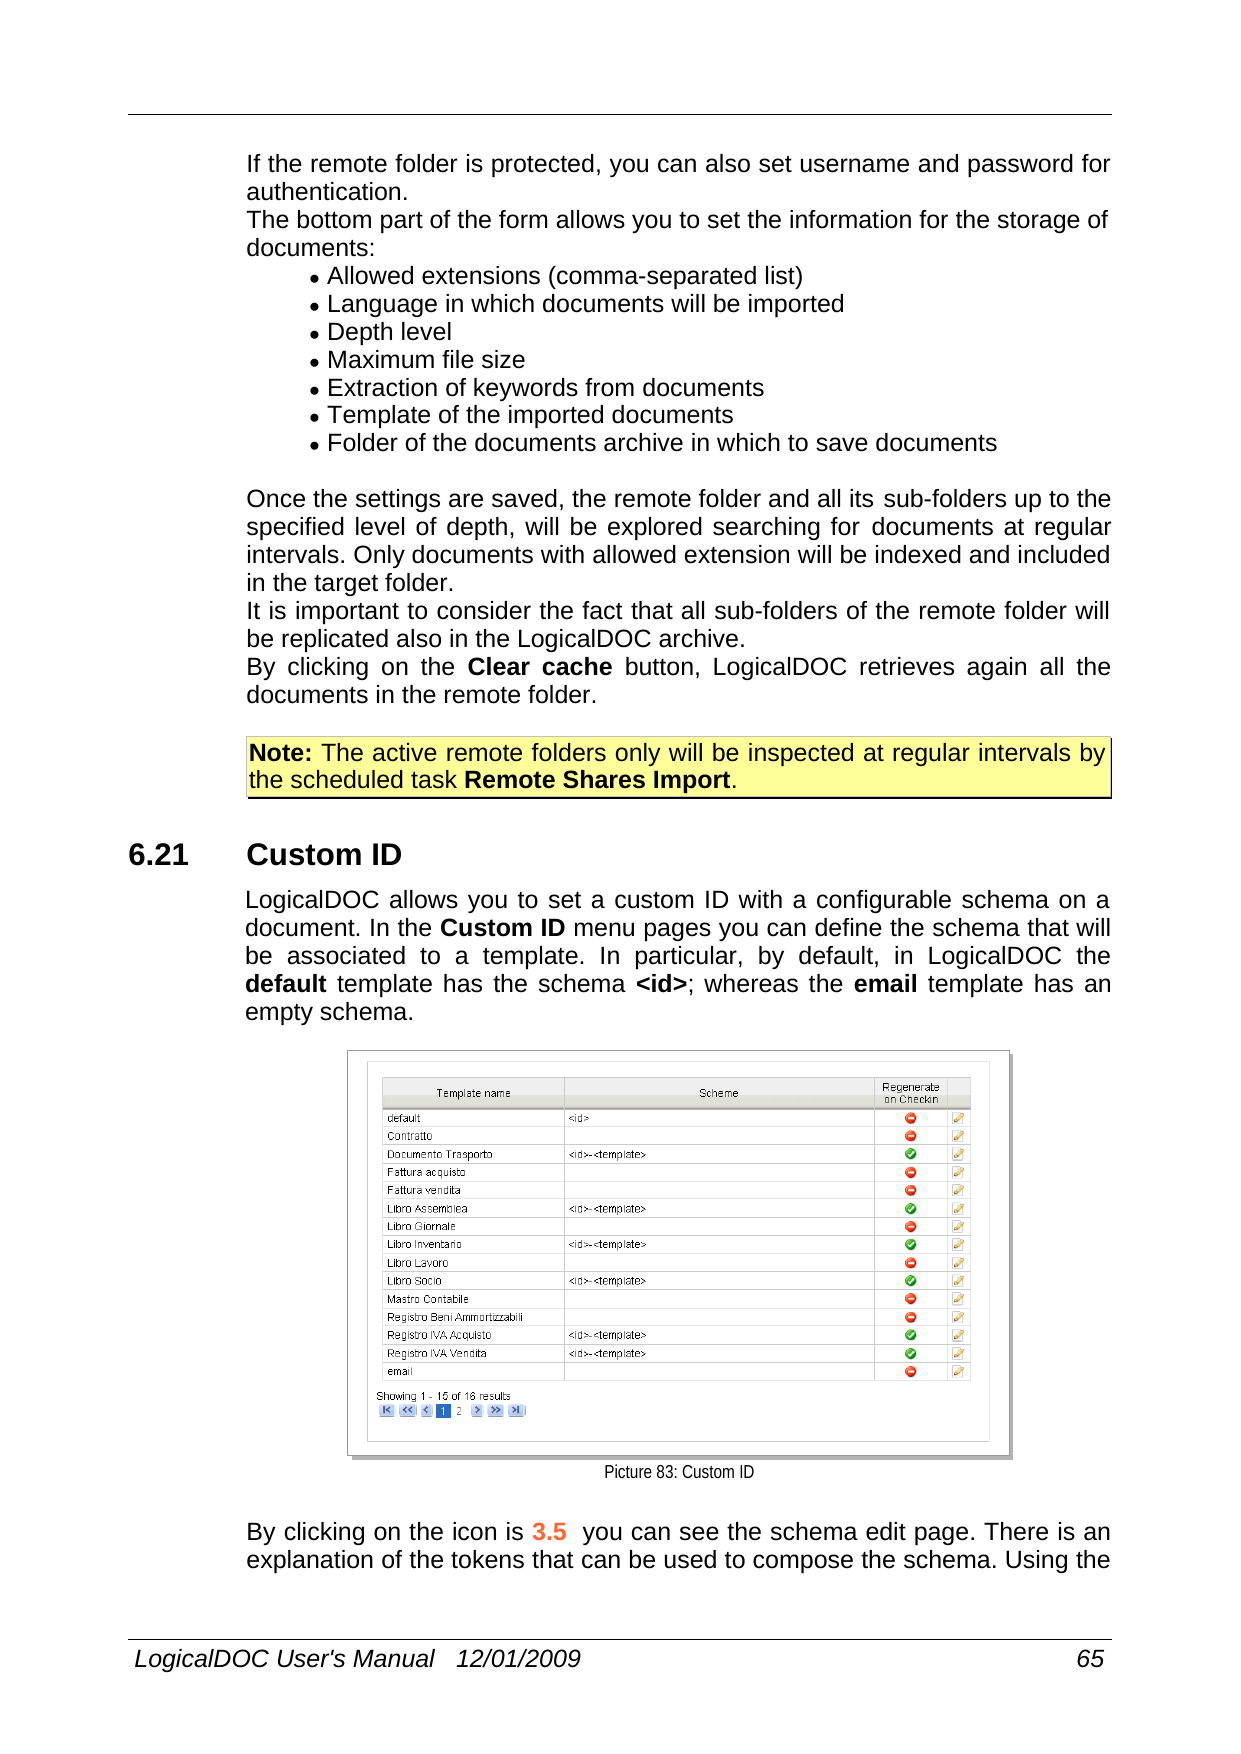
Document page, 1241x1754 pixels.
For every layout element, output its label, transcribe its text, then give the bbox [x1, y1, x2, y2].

text ● Template of the imported documents [309, 401, 1112, 429]
text It is important to consider the fact that all sub-folders of the remote folder will be replicated also in the LogicalDOC archive. [246, 597, 1112, 652]
text By clicking on the Clear cache button, LogicalDOC retrieves again all the documents in the remote folder. [246, 652, 1112, 708]
text ● Language in which documents will be imported [309, 289, 1112, 317]
text LogicalDOC allows you to set a custom ID with a configurable schema on a document. In the Custom ID menu pages you can define the schema that will be associated to a template. In particular, by default, in LogicalDOC the default template has the schema <id>; whereas the email template has an empty schema. [245, 886, 1112, 1026]
picture [363, 1058, 993, 1446]
text ● Folder of the documents archive in which to save documents [309, 429, 1112, 457]
text The bottom part of the form allows you to set the information for the storage of [246, 206, 1112, 234]
text Once the settings are saved, the remote folder and all its sub-folders up to the specified level of depth, will be explored searching for documents at regular intervals. Only documents with allowed extension will be indexed and included in the target folder. [246, 485, 1112, 597]
text Picture 83: Custom ID [347, 1456, 1011, 1483]
text documents: [246, 234, 1112, 262]
text ● Depth level [309, 317, 1112, 345]
text Note: The active remote folders only will be inspected at regular intervals by the scheduled task Remote Shares Import. [247, 737, 1110, 796]
subtitle Custom ID [128, 837, 1112, 871]
text ● Maximum file size [309, 345, 1112, 373]
text ● Allowed extensions (comma-separated list) [309, 262, 1112, 289]
text If the remote folder is protected, you can also set username and password for authentication. [246, 150, 1112, 206]
text ● Extraction of keywords from documents [309, 373, 1112, 401]
text By clicking on the icon is 3.5 you can see the schema edit page. There is an explanation of the tokens that can be used to compose the schema. Using the [246, 1518, 1112, 1574]
